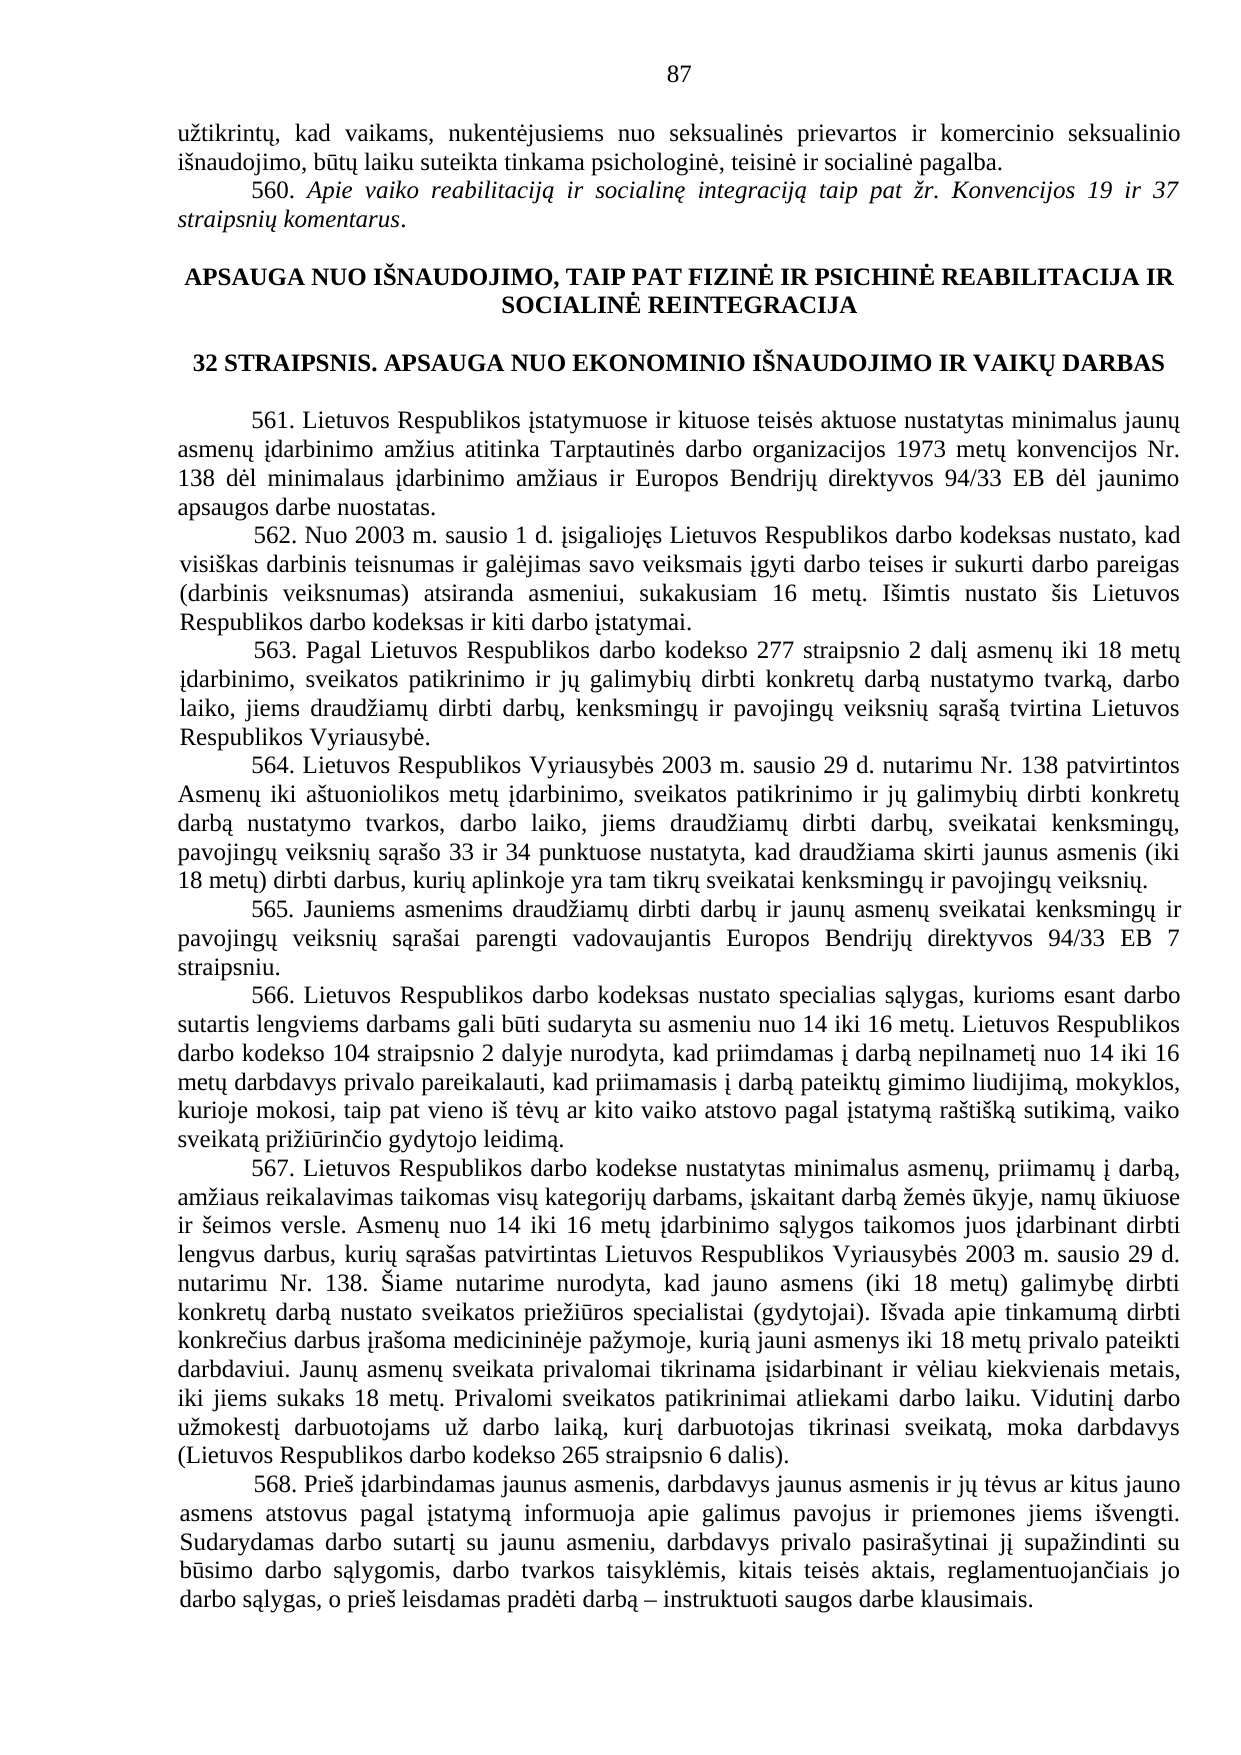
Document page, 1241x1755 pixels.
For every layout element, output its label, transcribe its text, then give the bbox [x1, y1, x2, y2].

text 32 straipsnis. apsauga nuo ekonominio išnaudojimo ir vaikų darbas [177, 348, 1181, 377]
text apsauga nuo išnaudojimo, taip pat fizinė ir psichinė reabilitacija ir socialinė reintegracija [177, 262, 1181, 319]
text 564. Lietuvos Respublikos Vyriausybės 2003 m. sausio 29 d. nutarimu Nr. 138 patvirtintos Asmenų iki aštuoniolikos metų įdarbinimo, sveikatos patikrinimo ir jų galimybių dirbti konkretų darbą nustatymo tvarkos, darbo laiko, jiems draudžiamų dirbti darbų, sveikatai kenksmingų, pavojingų veiksnių sąrašo 33 ir 34 punktuose nustatyta, kad draudžiama skirti jaunus asmenis (iki 18 metų) dirbti darbus, kurių aplinkoje yra tam tikrų sveikatai kenksmingų ir pavojingų veiksnių. [177, 751, 1181, 894]
text 562. Nuo 2003 m. sausio 1 d. įsigaliojęs Lietuvos Respublikos darbo kodeksas nustato, kad visiškas darbinis teisnumas ir galėjimas savo veiksmais įgyti darbo teises ir sukurti darbo pareigas (darbinis veiksnumas) atsiranda asmeniui, sukakusiam 16 metų. Išimtis nustato šis Lietuvos Respublikos darbo kodeksas ir kiti darbo įstatymai. [179, 521, 1181, 636]
text užtikrintų, kad vaikams, nukentėjusiems nuo seksualinės prievartos ir komercinio seksualinio išnaudojimo, būtų laiku suteikta tinkama psichologinė, teisinė ir socialinė pagalba. [177, 118, 1181, 176]
text 568. Prieš įdarbindamas jaunus asmenis, darbdavys jaunus asmenis ir jų tėvus ar kitus jauno asmens atstovus pagal įstatymą informuoja apie galimus pavojus ir priemones jiems išvengti. Sudarydamas darbo sutartį su jaunu asmeniu, darbdavys privalo pasirašytinai jį supažindinti su būsimo darbo sąlygomis, darbo tvarkos taisyklėmis, kitais teisės aktais, reglamentuojančiais jo darbo sąlygas, o prieš leisdamas pradėti darbą – instruktuoti saugos darbe klausimais. [179, 1469, 1181, 1613]
text 565. Jauniems asmenims draudžiamų dirbti darbų ir jaunų asmenų sveikatai kenksmingų ir pavojingų veiksnių sąrašai parengti vadovaujantis Europos Bendrijų direktyvos 94/33 EB 7 straipsniu. [177, 894, 1181, 981]
text 561. Lietuvos Respublikos įstatymuose ir kituose teisės aktuose nustatytas minimalus jaunų asmenų įdarbinimo amžius atitinka Tarptautinės darbo organizacijos 1973 metų konvencijos Nr. 138 dėl minimalaus įdarbinimo amžiaus ir Europos Bendrijų direktyvos 94/33 EB dėl jaunimo apsaugos darbe nuostatas. [177, 406, 1181, 521]
text 560. Apie vaiko reabilitaciją ir socialinę integraciją taip pat žr. Konvencijos 19 ir 37 straipsnių komentarus. [177, 176, 1181, 233]
text 567. Lietuvos Respublikos darbo kodekse nustatytas minimalus asmenų, priimamų į darbą, amžiaus reikalavimas taikomas visų kategorijų darbams, įskaitant darbą žemės ūkyje, namų ūkiuose ir šeimos versle. Asmenų nuo 14 iki 16 metų įdarbinimo sąlygos taikomos juos įdarbinant dirbti lengvus darbus, kurių sąrašas patvirtintas Lietuvos Respublikos Vyriausybės 2003 m. sausio 29 d. nutarimu Nr. 138. Šiame nutarime nurodyta, kad jauno asmens (iki 18 metų) galimybę dirbti konkretų darbą nustato sveikatos priežiūros specialistai (gydytojai). Išvada apie tinkamumą dirbti konkrečius darbus įrašoma medicininėje pažymoje, kurią jauni asmenys iki 18 metų privalo pateikti darbdaviui. Jaunų asmenų sveikata privalomai tikrinama įsidarbinant ir vėliau kiekvienais metais, iki jiems sukaks 18 metų. Privalomi sveikatos patikrinimai atliekami darbo laiku. Vidutinį darbo užmokestį darbuotojams už darbo laiką, kurį darbuotojas tikrinasi sveikatą, moka darbdavys (Lietuvos Respublikos darbo kodekso 265 straipsnio 6 dalis). [177, 1153, 1181, 1469]
text 563. Pagal Lietuvos Respublikos darbo kodekso 277 straipsnio 2 dalį asmenų iki 18 metų įdarbinimo, sveikatos patikrinimo ir jų galimybių dirbti konkretų darbą nustatymo tvarką, darbo laiko, jiems draudžiamų dirbti darbų, kenksmingų ir pavojingų veiksnių sąrašą tvirtina Lietuvos Respublikos Vyriausybė. [179, 636, 1181, 751]
text 566. Lietuvos Respublikos darbo kodeksas nustato specialias sąlygas, kurioms esant darbo sutartis lengviems darbams gali būti sudaryta su asmeniu nuo 14 iki 16 metų. Lietuvos Respublikos darbo kodekso 104 straipsnio 2 dalyje nurodyta, kad priimdamas į darbą nepilnametį nuo 14 iki 16 metų darbdavys privalo pareikalauti, kad priimamasis į darbą pateiktų gimimo liudijimą, mokyklos, kurioje mokosi, taip pat vieno iš tėvų ar kito vaiko atstovo pagal įstatymą raštišką sutikimą, vaiko sveikatą prižiūrinčio gydytojo leidimą. [177, 981, 1181, 1153]
